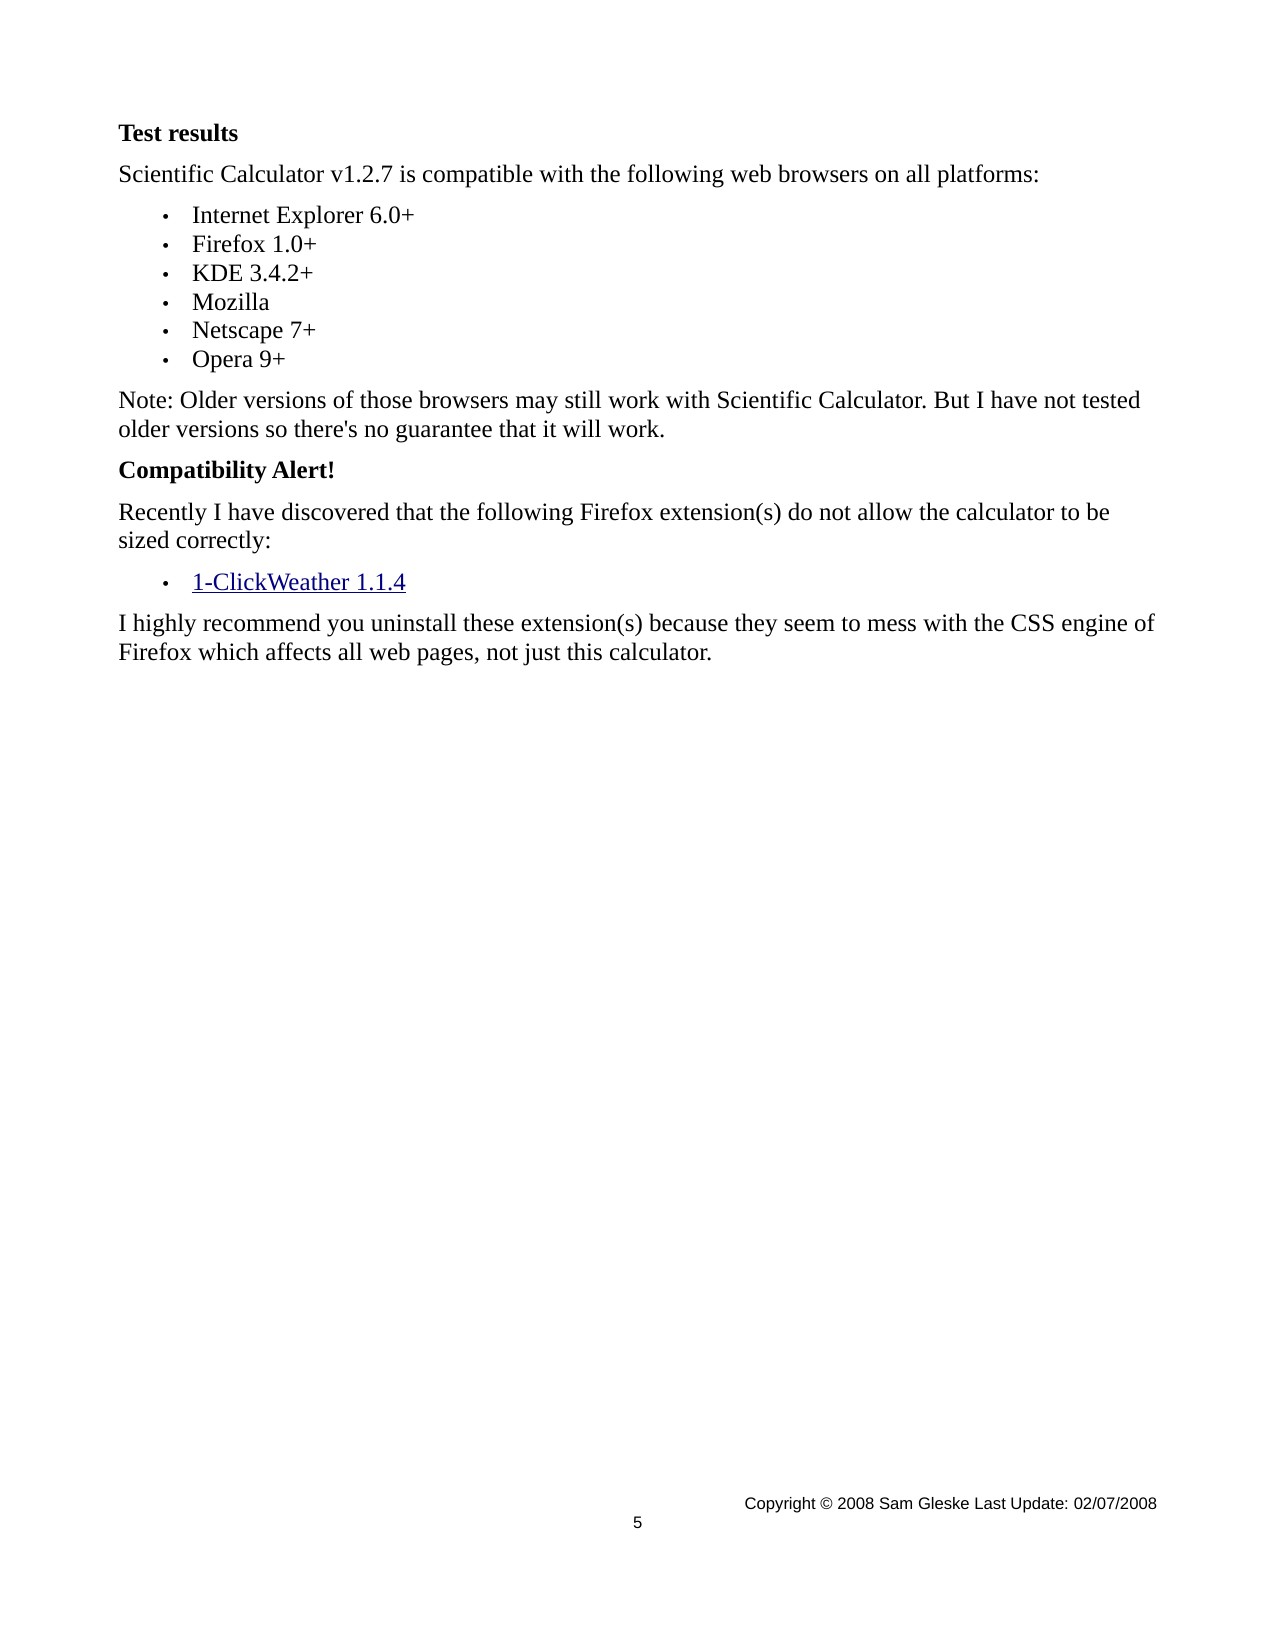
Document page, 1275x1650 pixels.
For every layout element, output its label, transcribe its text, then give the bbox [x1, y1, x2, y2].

text Test results [118, 118, 1157, 147]
list KDE 3.4.2+ [162, 258, 1157, 287]
list Firefox 1.0+ [162, 229, 1157, 258]
list Netscape 7+ [162, 316, 1157, 344]
text Recently I have discovered that the following Firefox extension(s) do not allow the calculator to be sized correctly: [118, 497, 1157, 554]
text Scientific Calculator v1.2.7 is compatible with the following web browsers on all platforms: [118, 159, 1157, 188]
list Mozilla [162, 287, 1157, 316]
text I highly recommend you uninstall these extension(s) because they seem to mess with the CSS engine of Firefox which affects all web pages, not just this calculator. [118, 608, 1157, 666]
list Internet Explorer 6.0+ [162, 201, 1157, 229]
list 1-ClickWeather 1.1.4 [162, 567, 1157, 596]
list Opera 9+ [162, 344, 1157, 373]
text Note: Older versions of those browsers may still work with Scientific Calculator. But I have not tested older versions so there's no guarantee that it will work. [118, 386, 1157, 443]
text Compatibility Alert! [118, 456, 1157, 484]
